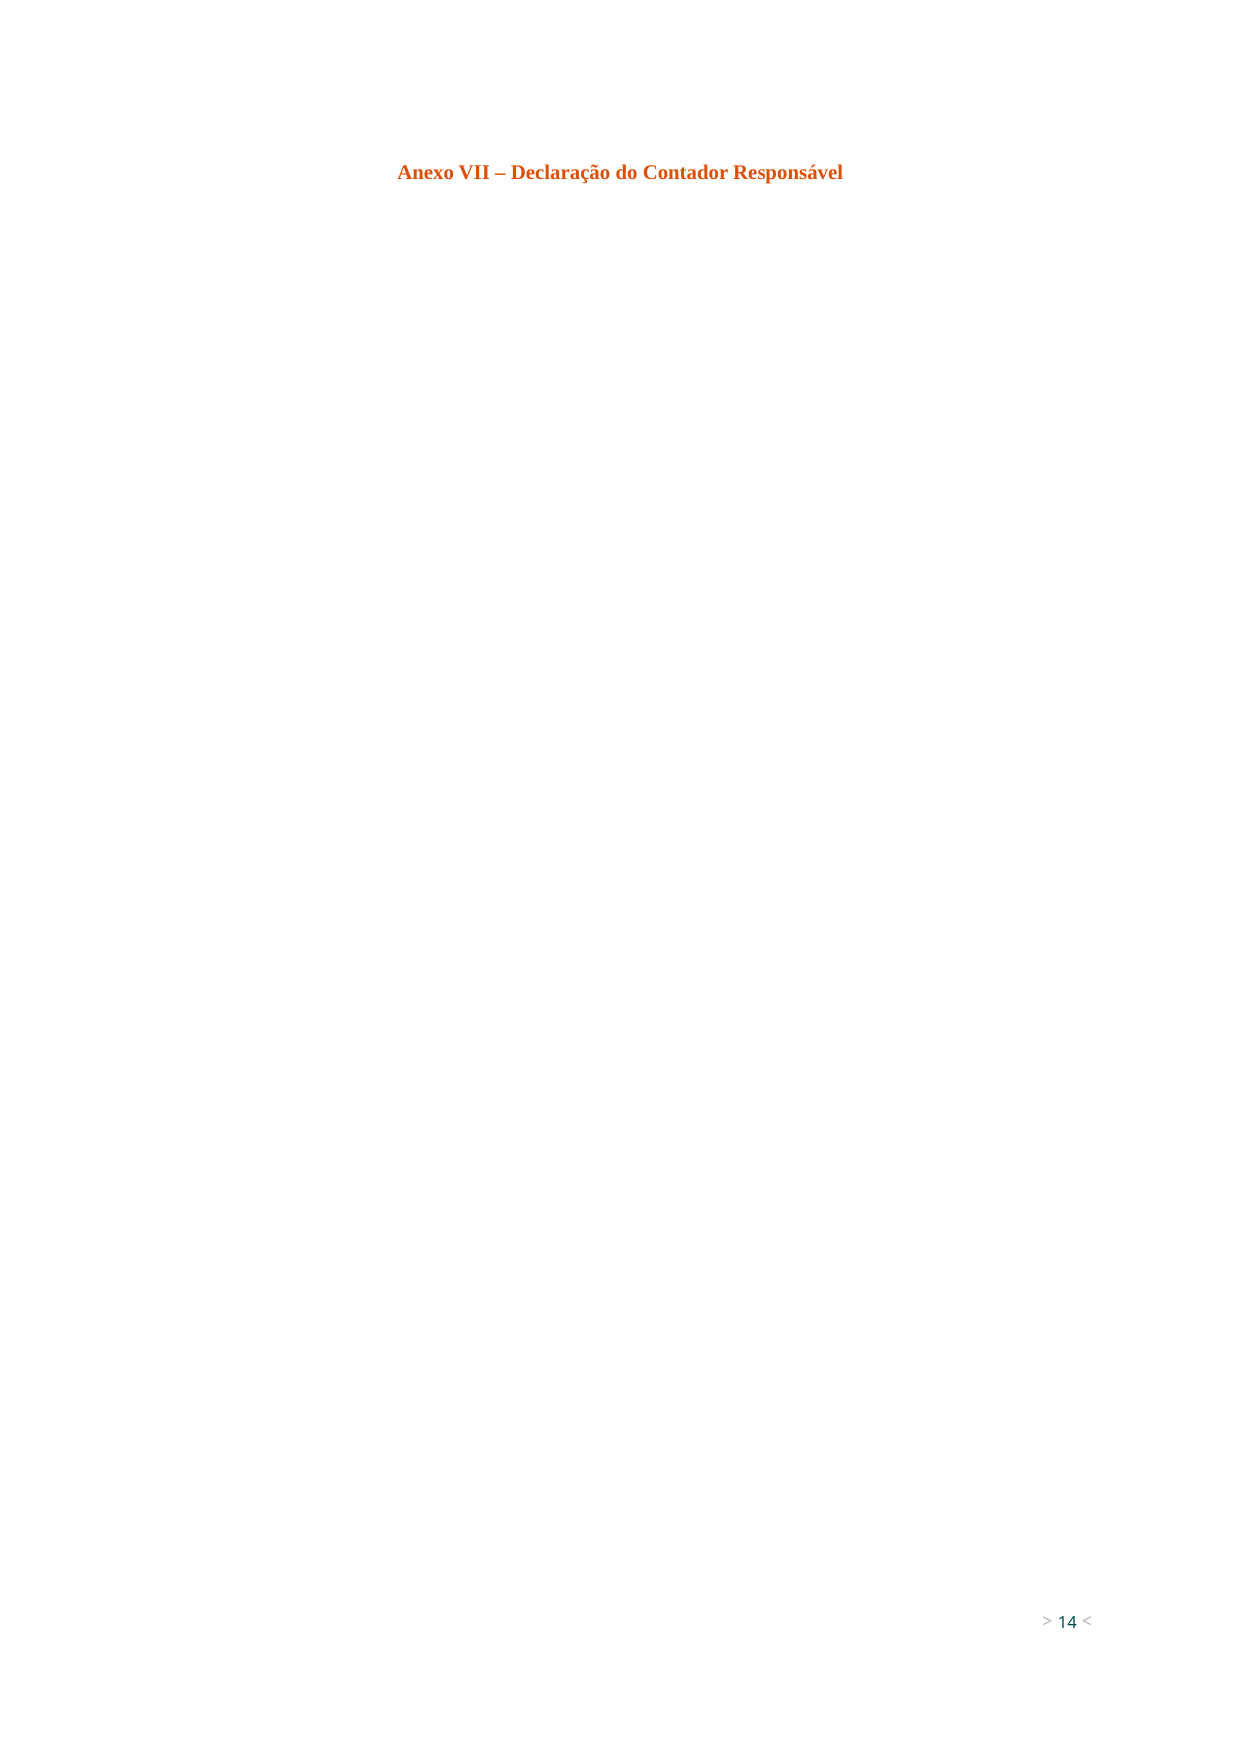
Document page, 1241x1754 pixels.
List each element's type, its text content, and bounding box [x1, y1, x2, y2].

subtitle Anexo VII – Declaração do Contador Responsável [148, 160, 1092, 184]
